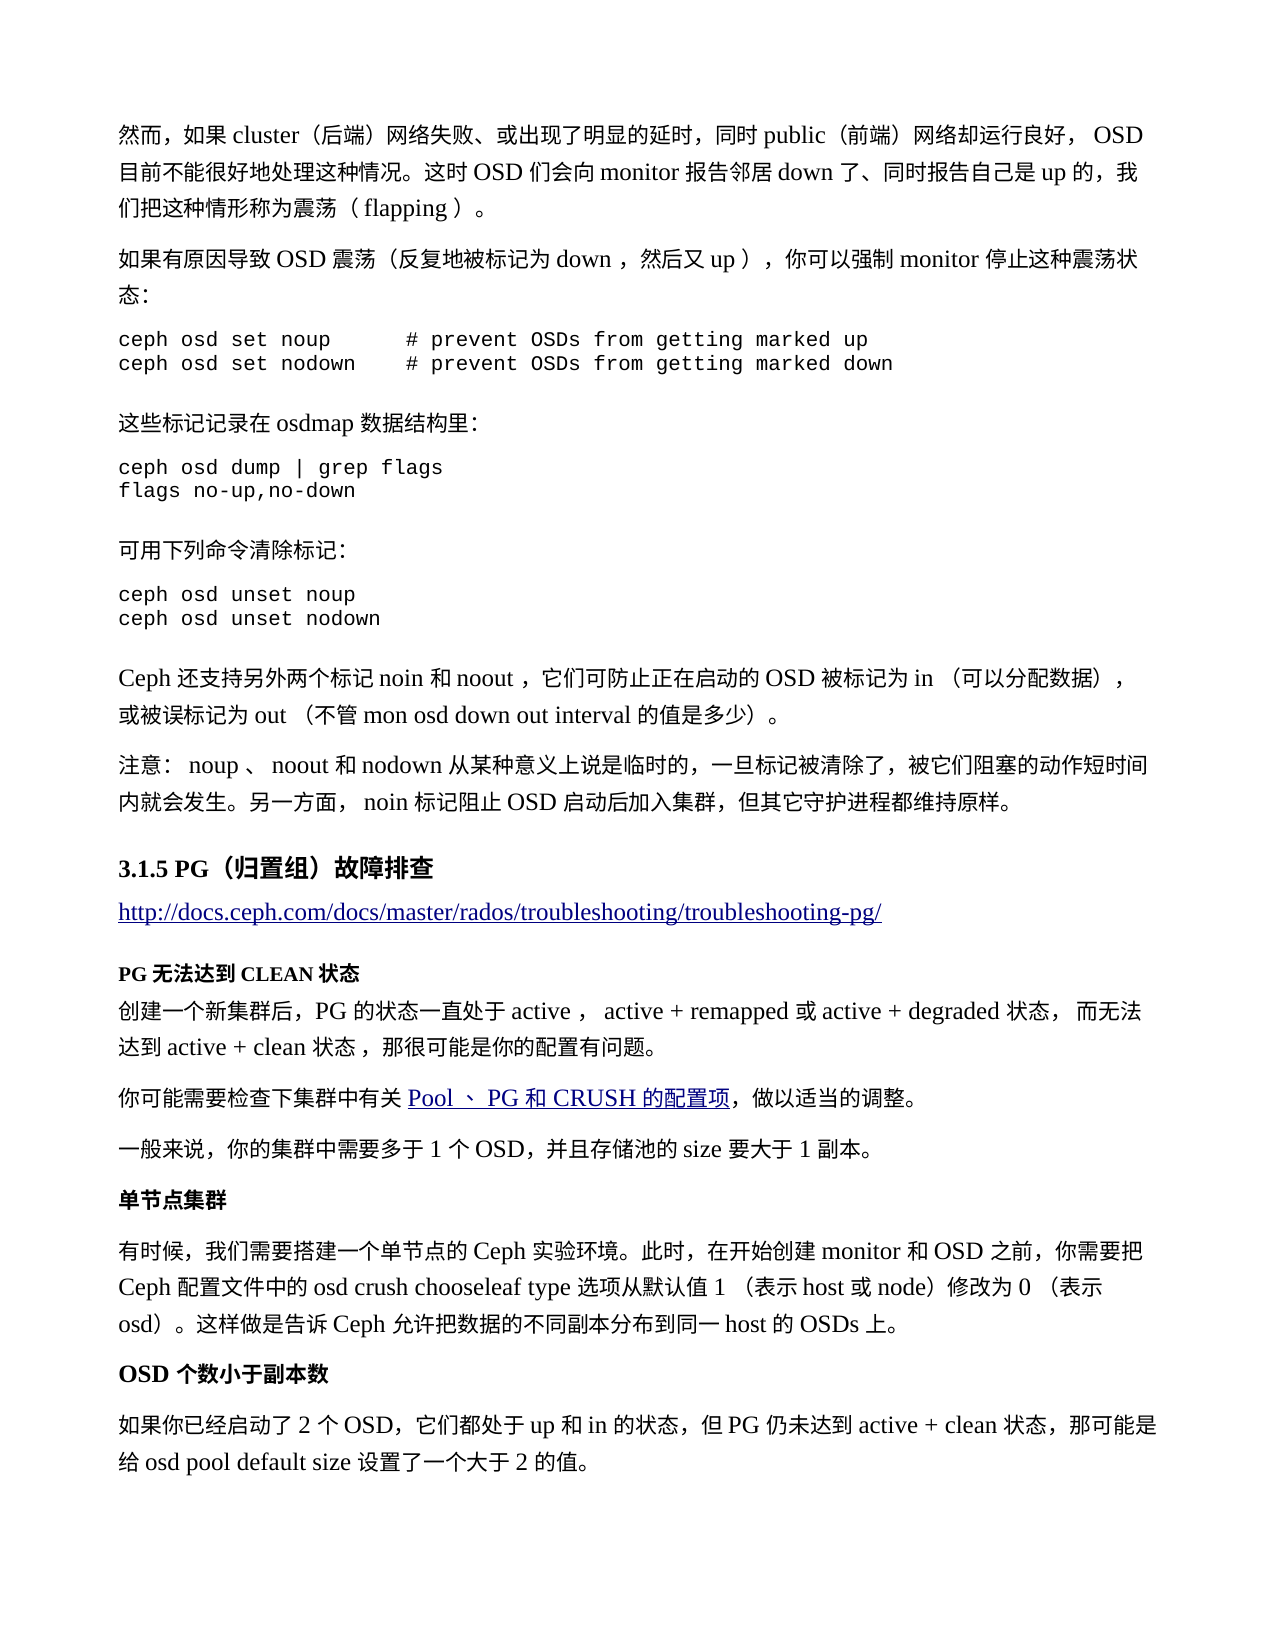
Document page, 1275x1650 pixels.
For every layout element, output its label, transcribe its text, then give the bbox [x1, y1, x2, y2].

text 这些标记记录在 osdmap 数据结构里： [118, 406, 1157, 437]
text ceph osd set nodown # prevent OSDs from getting marked down [118, 353, 1157, 376]
text ceph osd unset noup [118, 584, 1157, 608]
text 可用下列命令清除标记： [118, 533, 1157, 565]
text 然而，如果 cluster（后端）网络失败、或出现了明显的延时，同时 public（前端）网络却运行良好， OSD 目前不能很好地处理这种情况。这时 OSD 们会向 monitor 报告邻居 down 了、同时报告自己是 up 的，我们把这种情形称为震荡（ flapping ）。 [118, 118, 1157, 222]
text 你可能需要检查下集群中有关 Pool 、 PG 和 CRUSH 的配置项，做以适当的调整。 [118, 1081, 1157, 1113]
text ceph osd set noup # prevent OSDs from getting marked up [118, 329, 1157, 353]
text 如果你已经启动了 2 个 OSD，它们都处于 up 和 in 的状态，但 PG 仍未达到 active + clean 状态，那可能是给 osd pool default size 设置了一个大于 2 的值。 [118, 1408, 1157, 1476]
text 一般来说，你的集群中需要多于 1 个 OSD，并且存储池的 size 要大于 1 副本。 [118, 1132, 1157, 1164]
subtitle 3.1.5 PG（归置组）故障排查 [118, 848, 1157, 884]
subtitle PG 无法达到 CLEAN 状态 [118, 957, 1157, 987]
text ceph osd unset nodown [118, 608, 1157, 632]
text 有时候，我们需要搭建一个单节点的 Ceph 实验环境。此时，在开始创建 monitor 和 OSD 之前，你需要把 Ceph 配置文件中的 osd crush chooseleaf type 选项从默认值 1 （表示 host 或 node）修改为 0 （表示 osd）。这样做是告诉 Ceph 允许把数据的不同副本分布到同一 host 的 OSDs 上。 [118, 1234, 1157, 1338]
text http://docs.ceph.com/docs/master/rados/troubleshooting/troubleshooting-pg/ [118, 897, 1157, 926]
text 如果有原因导致 OSD 震荡（反复地被标记为 down ，然后又 up ），你可以强制 monitor 停止这种震荡状态： [118, 242, 1157, 310]
text ceph osd dump | grep flags [118, 457, 1157, 480]
text 单节点集群 [118, 1183, 1157, 1214]
text flags no-up,no-down [118, 480, 1157, 504]
text OSD 个数小于副本数 [118, 1357, 1157, 1389]
text 注意： noup 、 noout 和 nodown 从某种意义上说是临时的，一旦标记被清除了，被它们阻塞的动作短时间内就会发生。另一方面， noin 标记阻止 OSD 启动后加入集群，但其它守护进程都维持原样。 [118, 748, 1157, 817]
text Ceph 还支持另外两个标记 noin 和 noout ，它们可防止正在启动的 OSD 被标记为 in （可以分配数据），或被误标记为 out （不管 mon osd down out interval 的值是多少）。 [118, 661, 1157, 729]
text 创建一个新集群后，PG 的状态一直处于 active ， active + remapped 或 active + degraded 状态， 而无法达到 active + clean 状态 ，那很可能是你的配置有问题。 [118, 994, 1157, 1062]
